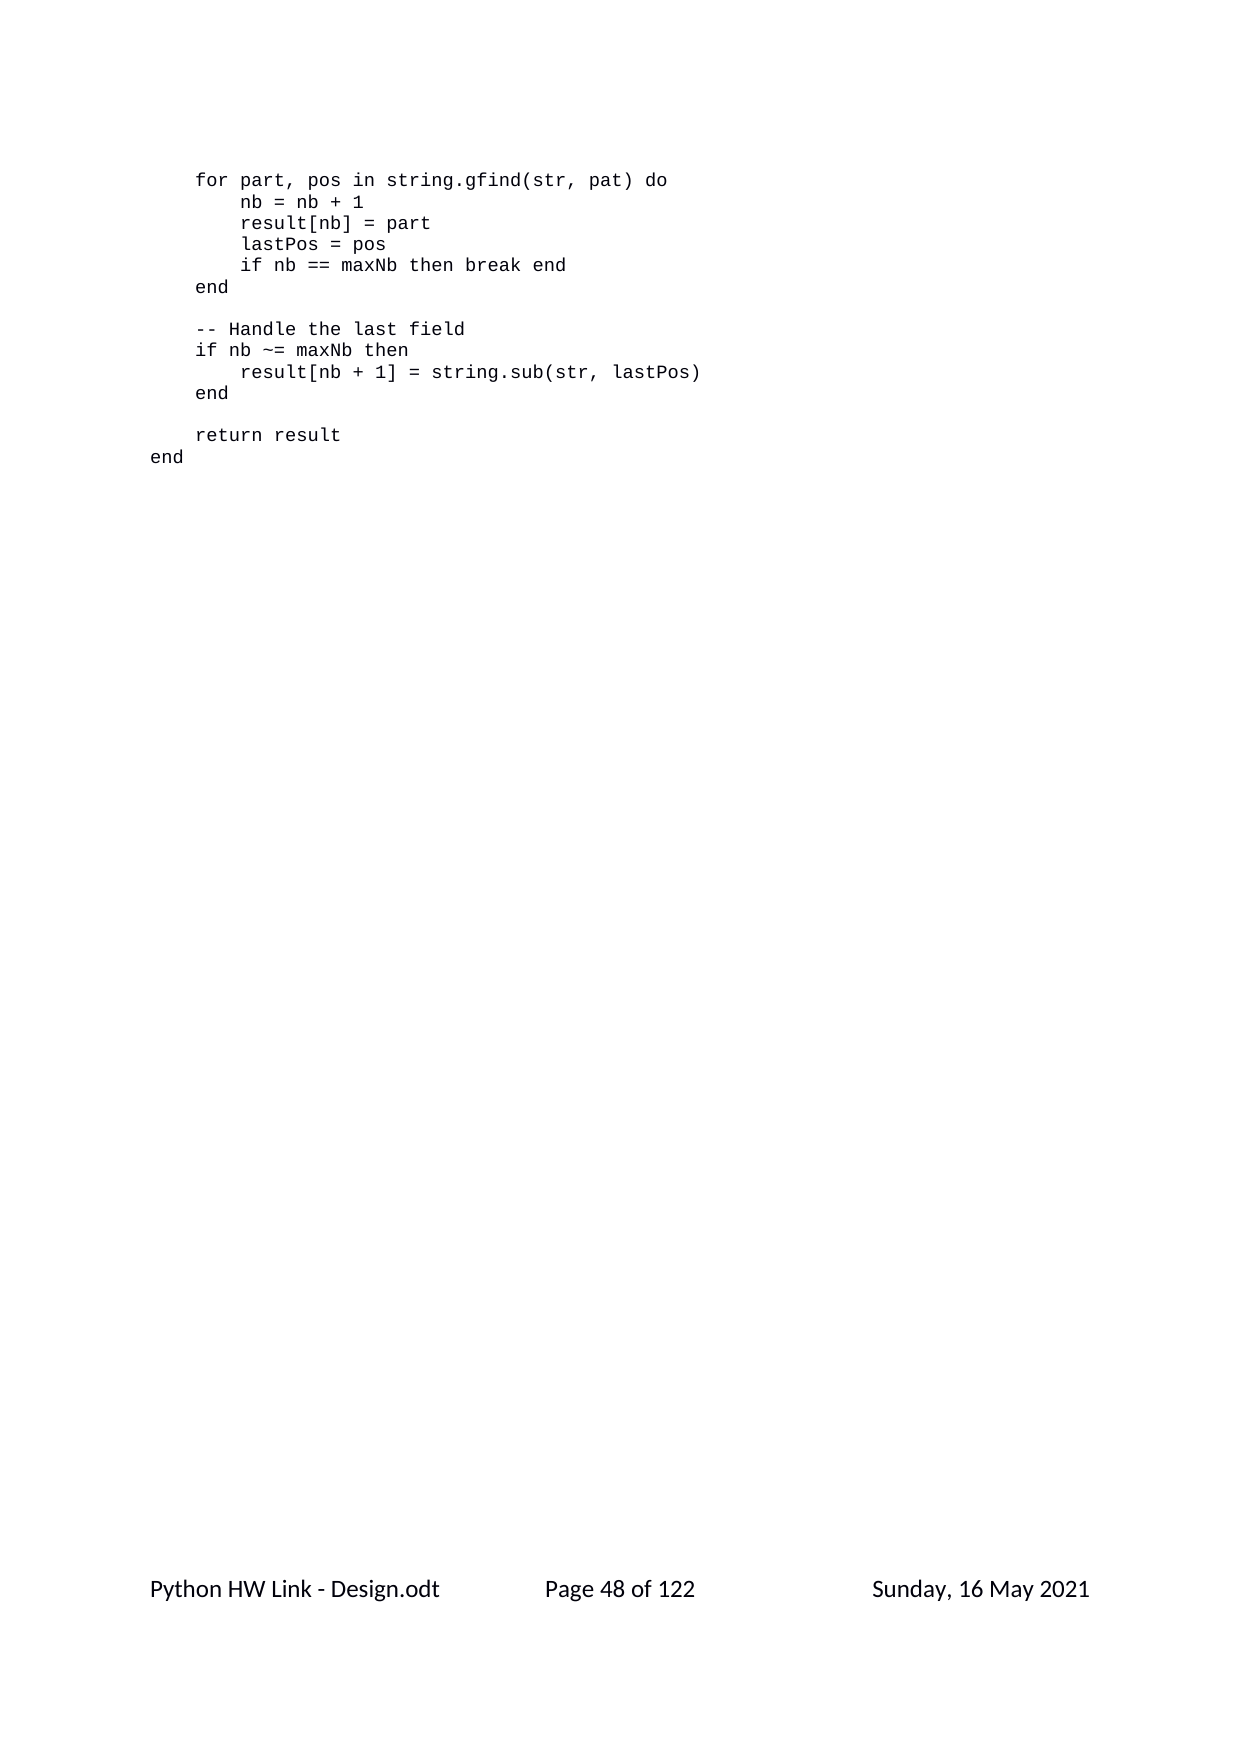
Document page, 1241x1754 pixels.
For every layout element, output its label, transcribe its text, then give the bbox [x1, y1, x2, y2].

text return result [150, 426, 1090, 447]
text end [150, 447, 1090, 469]
text nb = nb + 1 [150, 192, 1090, 214]
text if nb == maxNb then break end [150, 256, 1090, 277]
text lastPos = pos [150, 235, 1090, 256]
text result[nb + 1] = string.sub(str, lastPos) [150, 362, 1090, 384]
text end [150, 277, 1090, 299]
text result[nb] = part [150, 214, 1090, 235]
text -- Handle the last field [150, 320, 1090, 341]
text for part, pos in string.gfind(str, pat) do [150, 171, 1090, 192]
text if nb ~= maxNb then [150, 341, 1090, 362]
text end [150, 384, 1090, 405]
